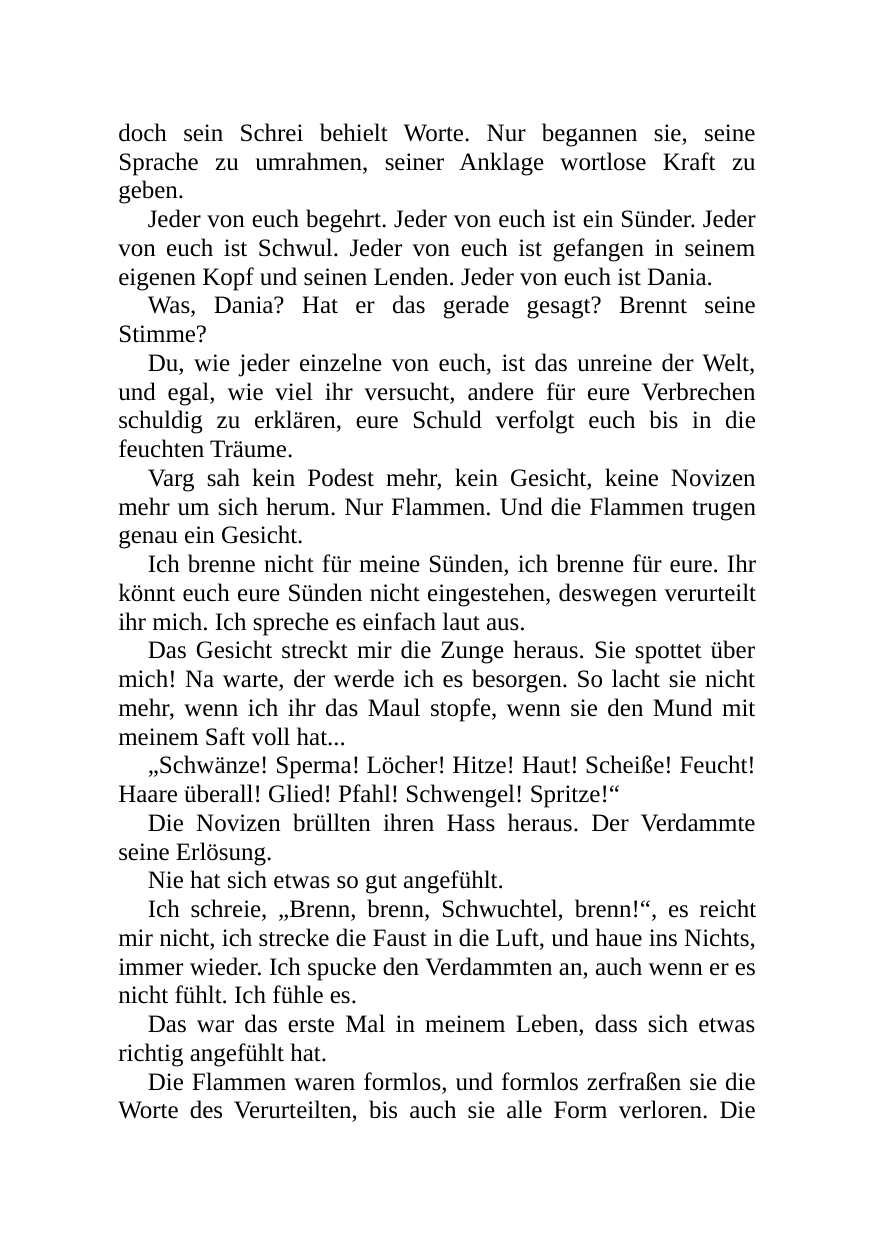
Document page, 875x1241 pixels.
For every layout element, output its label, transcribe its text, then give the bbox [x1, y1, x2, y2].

text Du, wie jeder einzelne von euch, ist das unreine der Welt, und egal, wie viel ihr versucht, andere für eure Verbrechen schuldig zu erklären, eure Schuld verfolgt euch bis in die feuchten Träume. [118, 348, 756, 463]
text Was, Dania? Hat er das gerade gesagt? Brennt seine Stimme? [118, 291, 756, 348]
text Jeder von euch begehrt. Jeder von euch ist ein Sünder. Jeder von euch ist Schwul. Jeder von euch ist gefangen in seinem eigenen Kopf und seinen Lenden. Jeder von euch ist Dania. [118, 204, 756, 291]
text doch sein Schrei behielt Worte. Nur begannen sie, seine Sprache zu umrahmen, seiner Anklage wortlose Kraft zu geben. [118, 118, 756, 204]
text Das war das erste Mal in meinem Leben, dass sich etwas richtig angefühlt hat. [118, 1009, 756, 1067]
text Varg sah kein Podest mehr, kein Gesicht, keine Novizen mehr um sich herum. Nur Flammen. Und die Flammen trugen genau ein Gesicht. [118, 463, 756, 549]
text „Schwänze! Sperma! Löcher! Hitze! Haut! Scheiße! Feucht! Haare überall! Glied! Pfahl! Schwengel! Spritze!“ [118, 751, 756, 808]
text Die Flammen waren formlos, und formlos zerfraßen sie die Worte des Verurteilten, bis auch sie alle Form verloren. Die [118, 1067, 756, 1124]
text Ich brenne nicht für meine Sünden, ich brenne für eure. Ihr könnt euch eure Sünden nicht eingestehen, deswegen verurteilt ihr mich. Ich spreche es einfach laut aus. [118, 549, 756, 636]
text Die Novizen brüllten ihren Hass heraus. Der Verdammte seine Erlösung. [118, 808, 756, 866]
text Das Gesicht streckt mir die Zunge heraus. Sie spottet über mich! Na warte, der werde ich es besorgen. So lacht sie nicht mehr, wenn ich ihr das Maul stopfe, wenn sie den Mund mit meinem Saft voll hat... [118, 636, 756, 751]
text Nie hat sich etwas so gut angefühlt. [118, 866, 756, 894]
text Ich schreie, „Brenn, brenn, Schwuchtel, brenn!“, es reicht mir nicht, ich strecke die Faust in die Luft, und haue ins Nichts, immer wieder. Ich spucke den Verdammten an, auch wenn er es nicht fühlt. Ich fühle es. [118, 894, 756, 1009]
